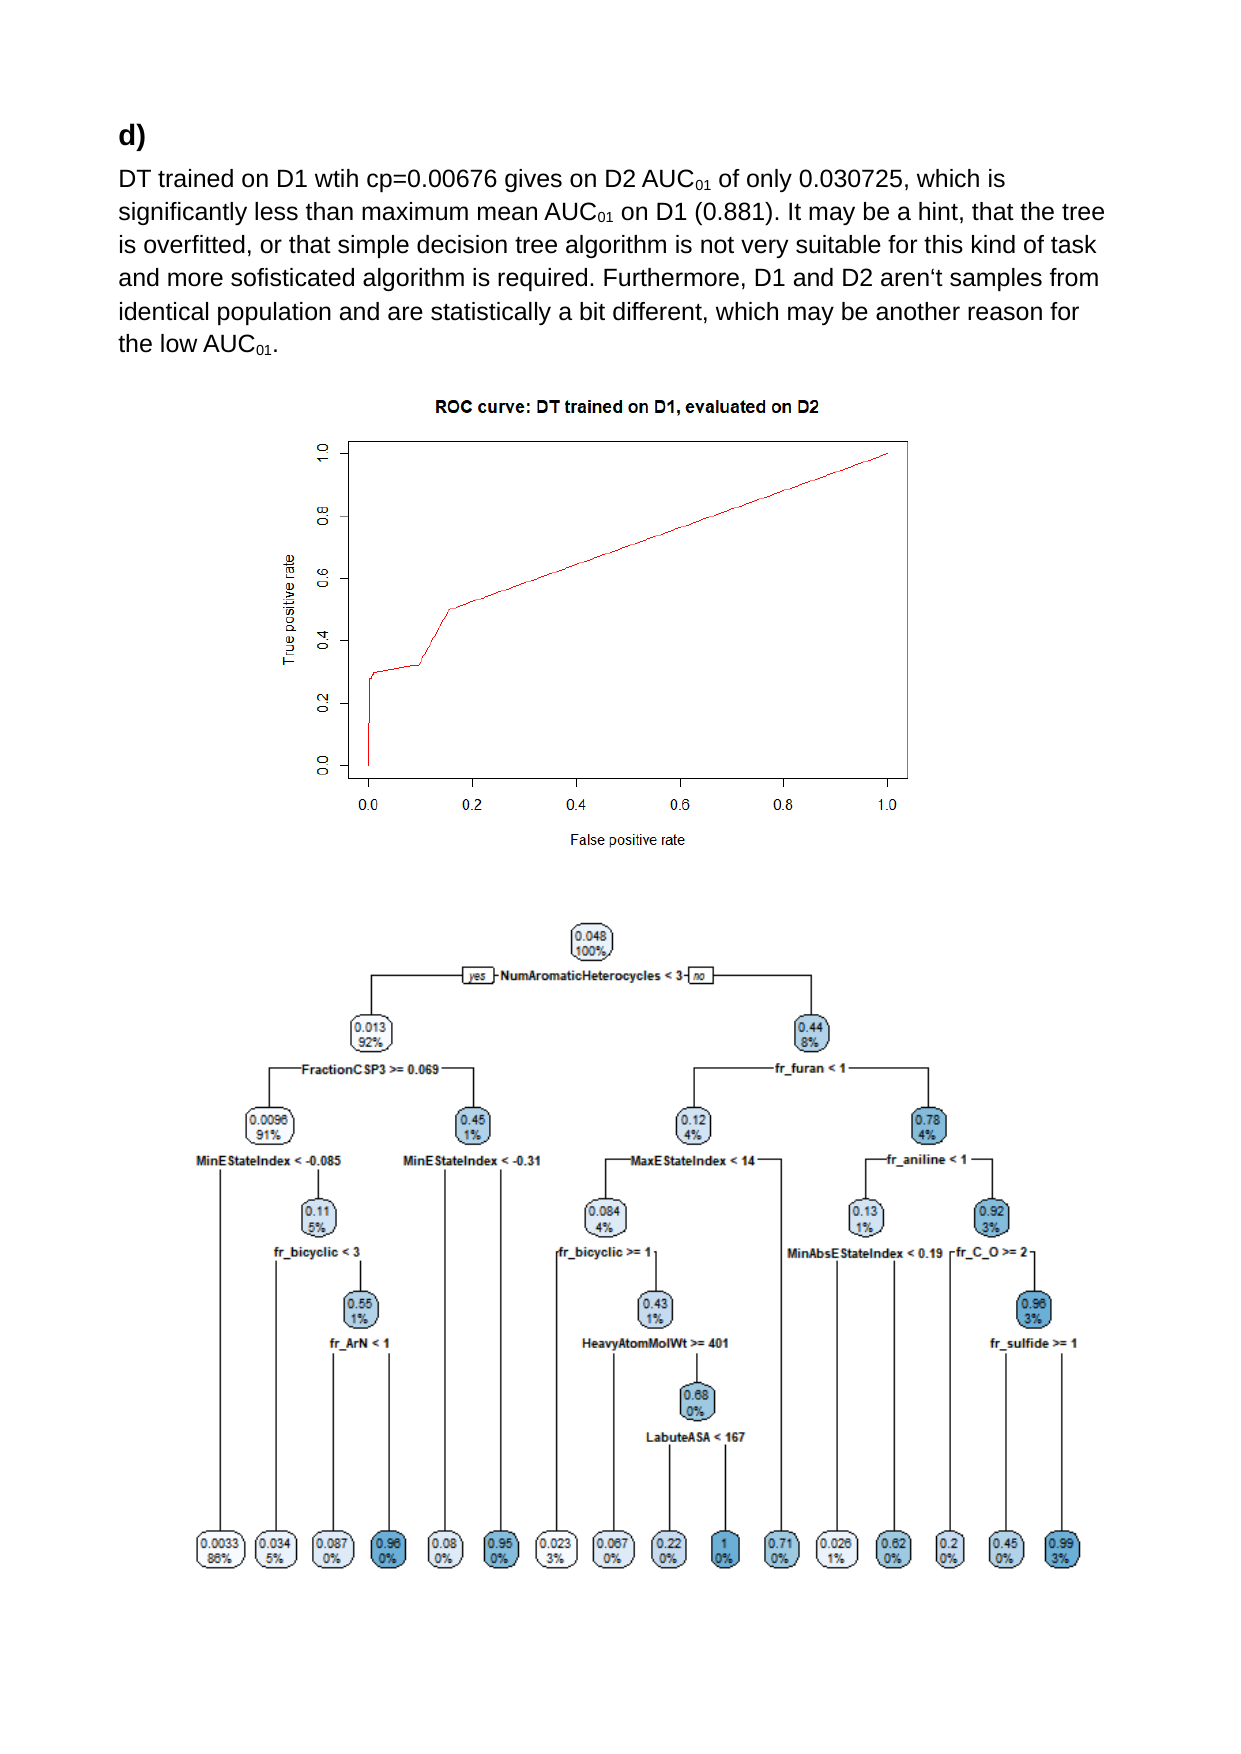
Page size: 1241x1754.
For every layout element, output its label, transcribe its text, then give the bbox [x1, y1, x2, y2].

subtitle d) [118, 118, 1122, 152]
text DT trained on D1 wtih cp=0.00676 gives on D2 AUC01 of only 0.030725, which is significantly less than maximum mean AUC01 on D1 (0.881). It may be a hint, that the tree is overfitted, or that simple decision tree algorithm is not very suitable for this kind of task and more sofisticated algorithm is required. Furthermore, D1 and D2 aren‘t samples from identical population and are statistically a bit different, which may be another reason for the low AUC01. [118, 164, 1122, 358]
picture [134, 870, 1143, 1619]
picture [277, 371, 944, 866]
